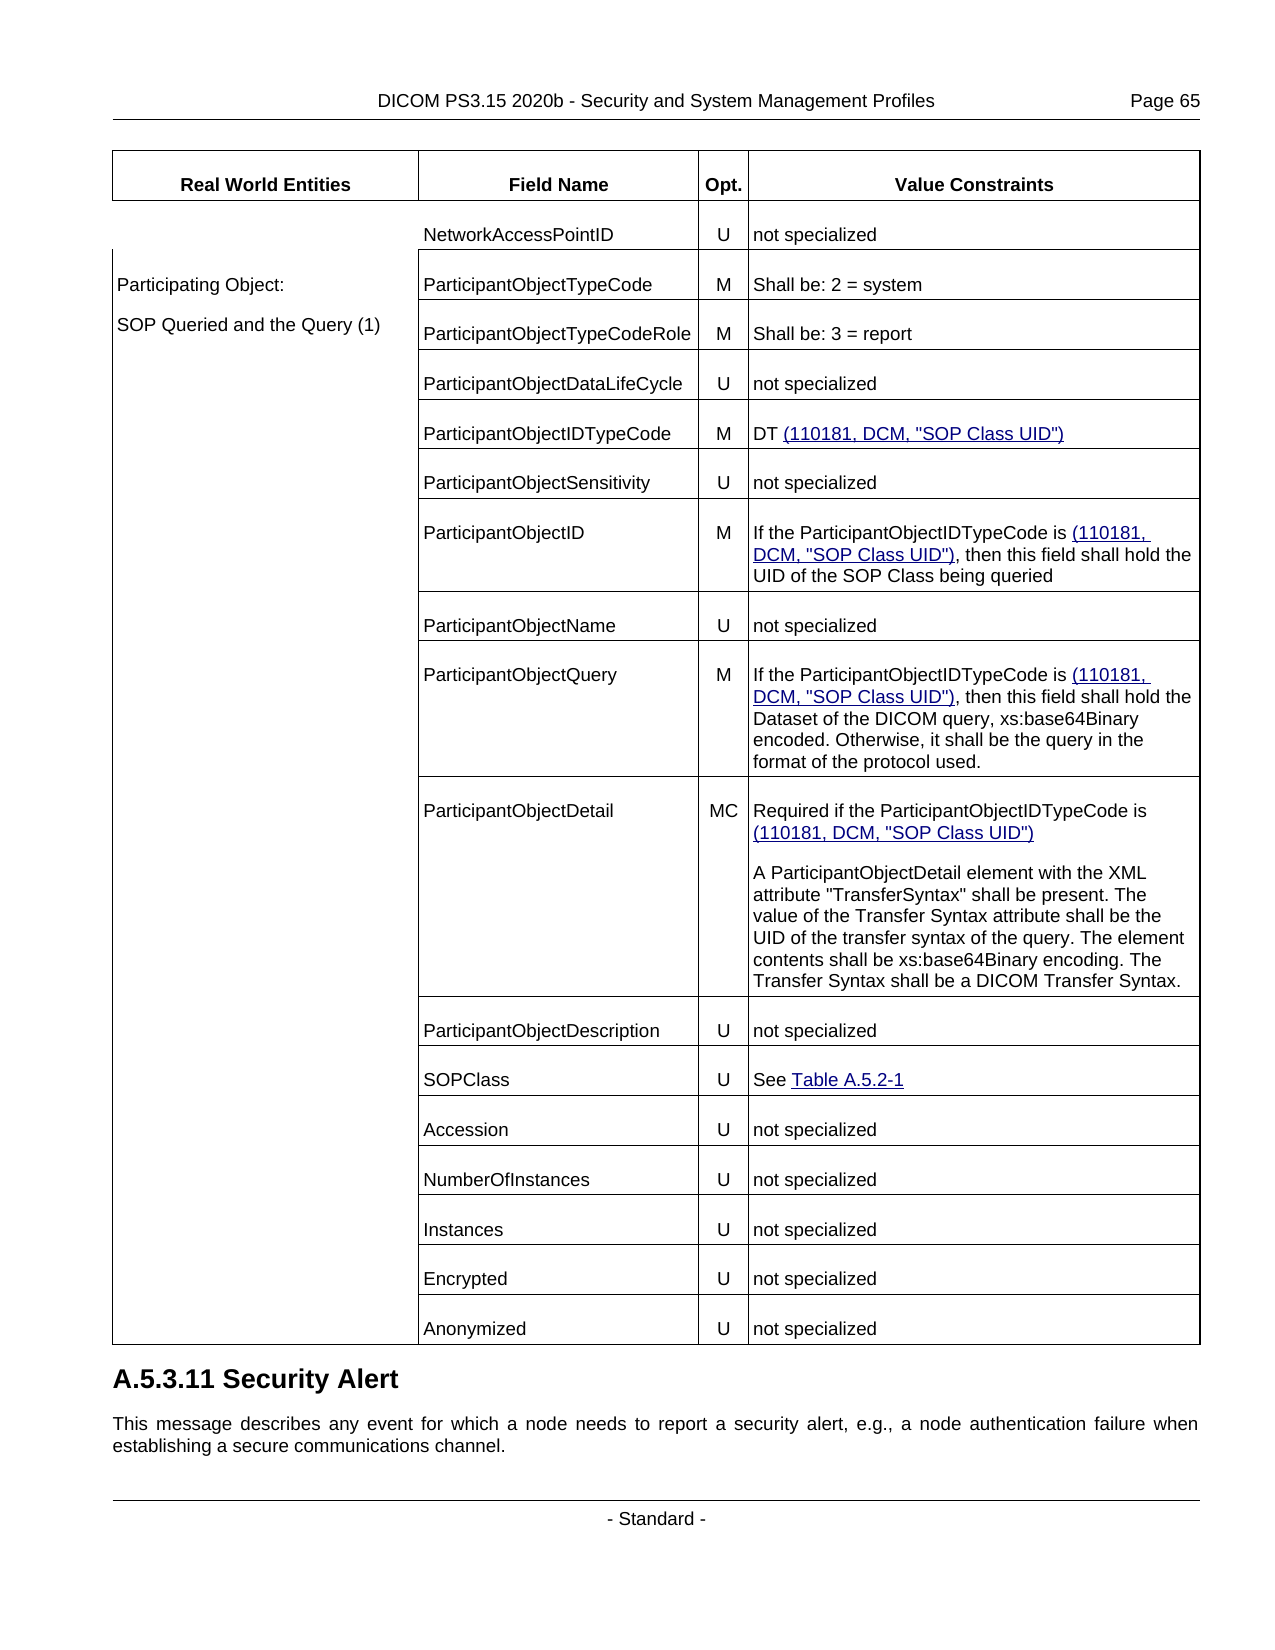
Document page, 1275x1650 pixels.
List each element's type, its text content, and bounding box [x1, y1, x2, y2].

table_header Field Name [419, 151, 698, 200]
table_cell not specialized [749, 201, 1199, 249]
table_cell U [699, 449, 748, 498]
table_cell M [699, 300, 748, 349]
table_cell U [699, 1245, 748, 1294]
table_cell DT (110181, DCM, "SOP Class UID") [749, 400, 1199, 448]
table_cell Encrypted [419, 1245, 698, 1294]
table_cell ParticipantObjectDetail [419, 777, 698, 996]
table_cell M [699, 641, 748, 776]
text This message describes any event for which a node needs to report a security alert, e.g., a node authentication failure when establishing a secure communications channel. [112, 1413, 1200, 1456]
table_cell M [699, 400, 748, 448]
table_cell ParticipantObjectQuery [419, 641, 698, 776]
table_cell ParticipantObjectIDTypeCode [419, 400, 698, 448]
table_cell NetworkAccessPointID [419, 201, 698, 249]
table_header Real World Entities [113, 151, 418, 200]
table_cell U [699, 1096, 748, 1145]
table_cell Required if the ParticipantObjectIDTypeCode is (110181, DCM, "SOP Class UID") A ParticipantObjectDetail element with the XML attribute "TransferSyntax" shall be present. The value of the Transfer Syntax attribute shall be the UID of the transfer syntax of the query. The element contents shall be xs:base64Binary encoding. The Transfer Syntax shall be a DICOM Transfer Syntax. [749, 777, 1199, 996]
table_cell not specialized [749, 1146, 1199, 1194]
table_cell U [699, 1295, 748, 1343]
table_cell not specialized [749, 350, 1199, 398]
table_cell NumberOfInstances [419, 1146, 698, 1194]
table_header Value Constraints [749, 151, 1199, 200]
table_cell Instances [419, 1195, 698, 1244]
table_cell M [699, 499, 748, 591]
table_cell ParticipantObjectDescription [419, 997, 698, 1045]
table_cell MC [699, 777, 748, 996]
table_cell U [699, 1046, 748, 1095]
table_cell SOPClass [419, 1046, 698, 1095]
table_cell not specialized [749, 1295, 1199, 1343]
table_cell not specialized [749, 1195, 1199, 1244]
table_cell See Table A.5.2-1 [749, 1046, 1199, 1095]
table_cell ParticipantObjectSensitivity [419, 449, 698, 498]
table_cell If the ParticipantObjectIDTypeCode is (110181, DCM, "SOP Class UID"), then this field shall hold the Dataset of the DICOM query, xs:base64Binary encoded. Otherwise, it shall be the query in the format of the protocol used. [749, 641, 1199, 776]
table_cell ParticipantObjectID [419, 499, 698, 591]
table_cell not specialized [749, 1245, 1199, 1294]
table_cell ParticipantObjectTypeCode [419, 250, 698, 299]
table_cell U [699, 201, 748, 249]
table_cell ParticipantObjectTypeCodeRole [419, 300, 698, 349]
table_cell Anonymized [419, 1295, 698, 1343]
table_cell Accession [419, 1096, 698, 1145]
table_cell U [699, 997, 748, 1045]
text A.5.3.11 Security Alert [112, 1363, 1200, 1394]
table_cell U [699, 1146, 748, 1194]
table_cell not specialized [749, 997, 1199, 1045]
table_cell not specialized [749, 1096, 1199, 1145]
table_cell ParticipantObjectName [419, 592, 698, 640]
table_cell not specialized [749, 592, 1199, 640]
table_cell M [699, 250, 748, 299]
table_cell Participating Object: SOP Queried and the Query (1) [113, 249, 418, 1343]
table_cell If the ParticipantObjectIDTypeCode is (110181, DCM, "SOP Class UID"), then this field shall hold the UID of the SOP Class being queried [749, 499, 1199, 591]
table_cell not specialized [749, 449, 1199, 498]
table_cell Shall be: 2 = system [749, 250, 1199, 299]
table_cell U [699, 592, 748, 640]
table_cell Shall be: 3 = report [749, 300, 1199, 349]
table_header Opt. [699, 151, 748, 200]
table_cell U [699, 1195, 748, 1244]
table_cell ParticipantObjectDataLifeCycle [419, 350, 698, 398]
table_cell U [699, 350, 748, 398]
